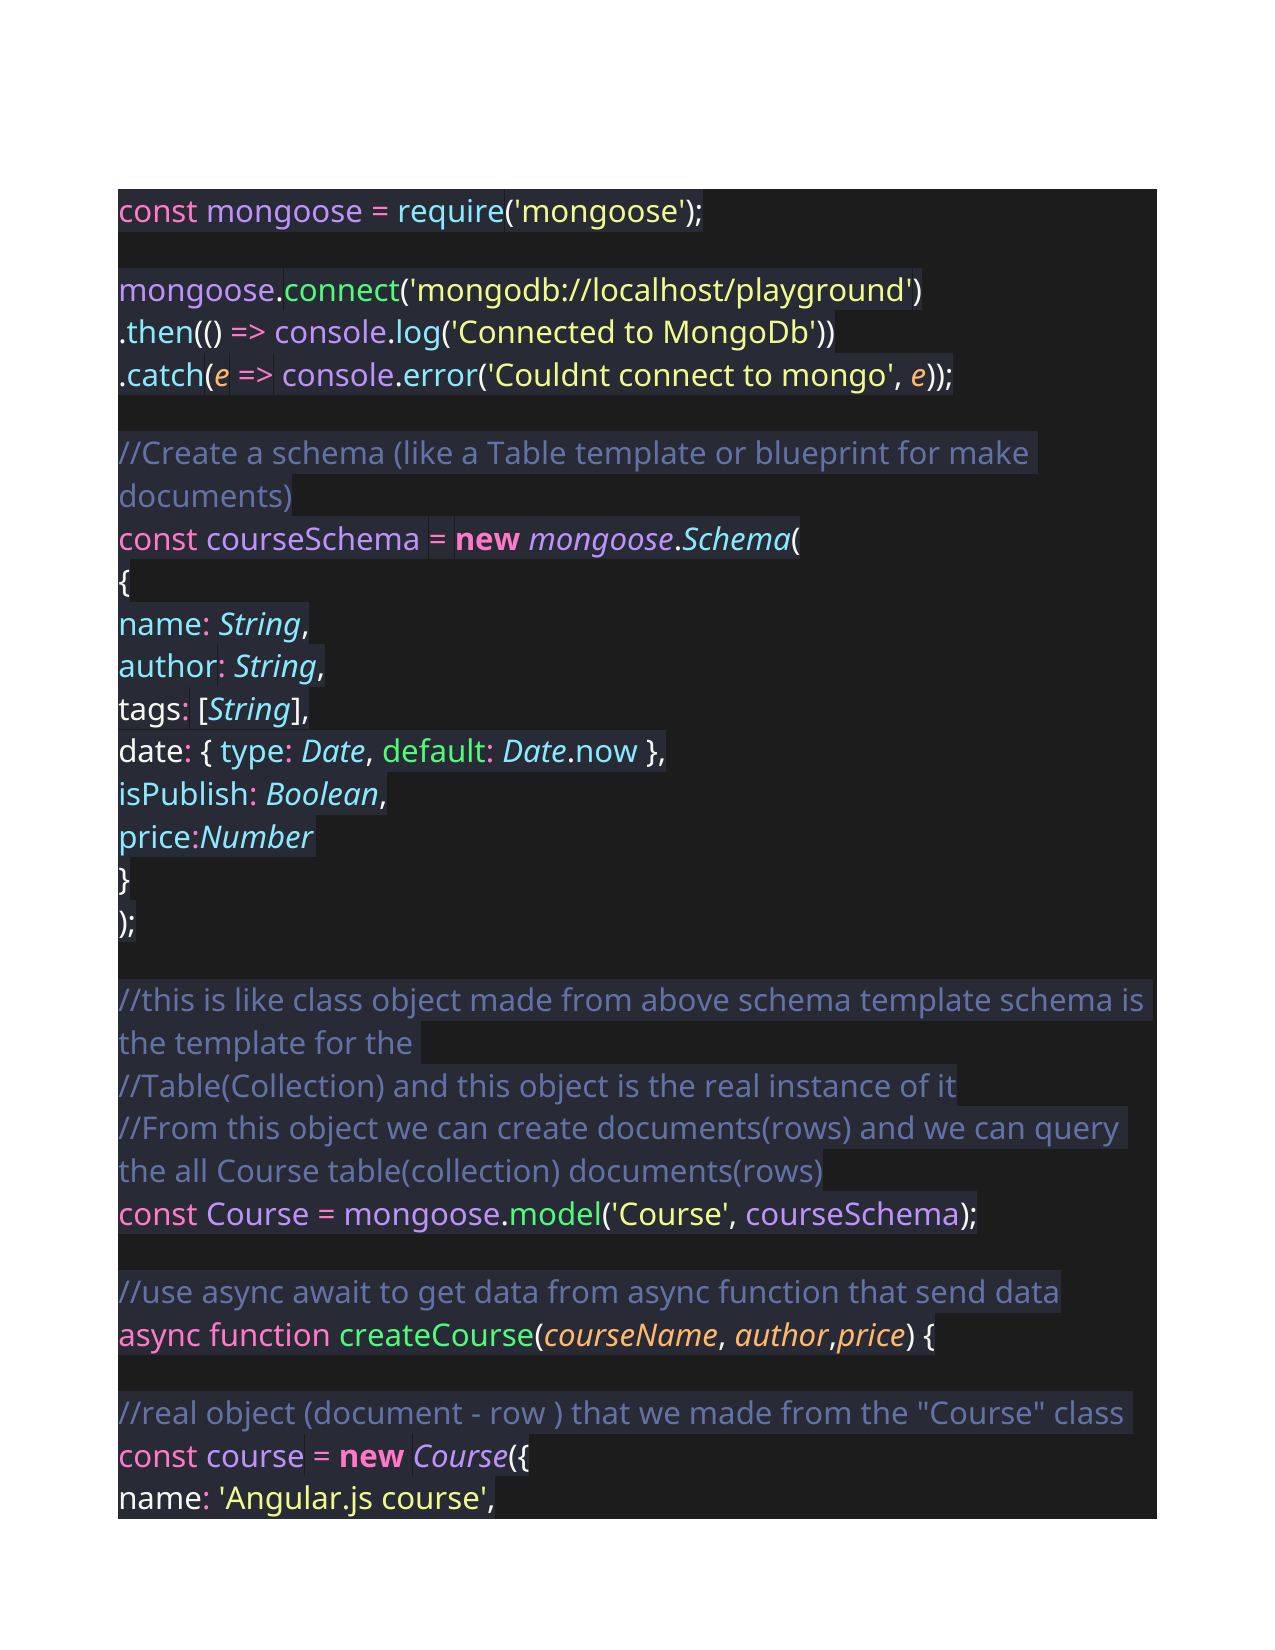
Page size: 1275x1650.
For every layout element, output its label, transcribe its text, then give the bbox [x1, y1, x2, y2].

text tags: [String], [118, 687, 1157, 729]
text const Course = mongoose.model('Course', courseSchema); [118, 1191, 1157, 1234]
text } [118, 857, 1157, 900]
text //From this object we can create documents(rows) and we can query the all Course table(collection) documents(rows) [118, 1106, 1157, 1191]
text const courseSchema = new mongoose.Schema( [118, 516, 1157, 559]
text //use async await to get data from async function that send data [118, 1270, 1157, 1313]
text //Create a schema (like a Table template or blueprint for make documents) [118, 431, 1157, 516]
text isPublish: Boolean, [118, 772, 1157, 815]
text //this is like class object made from above schema template schema is the template for the [118, 978, 1157, 1064]
text ); [118, 900, 1157, 942]
text .catch(e => console.error('Couldnt connect to mongo', e)); [118, 353, 1157, 395]
text //real object (document - row ) that we made from the "Course" class [118, 1391, 1157, 1434]
text date: { type: Date, default: Date.now }, [118, 729, 1157, 772]
text price:Number [118, 815, 1157, 857]
text name: 'Angular.js course', [118, 1476, 1157, 1519]
text .then(() => console.log('Connected to MongoDb')) [118, 310, 1157, 353]
text async function createCourse(courseName, author,price) { [118, 1313, 1157, 1355]
text name: String, [118, 602, 1157, 644]
text author: String, [118, 644, 1157, 687]
text const mongoose = require('mongoose'); [118, 189, 1157, 232]
text const course = new Course({ [118, 1434, 1157, 1476]
text //Table(Collection) and this object is the real instance of it [118, 1064, 1157, 1106]
text { [118, 559, 1157, 602]
text mongoose.connect('mongodb://localhost/playground') [118, 267, 1157, 310]
